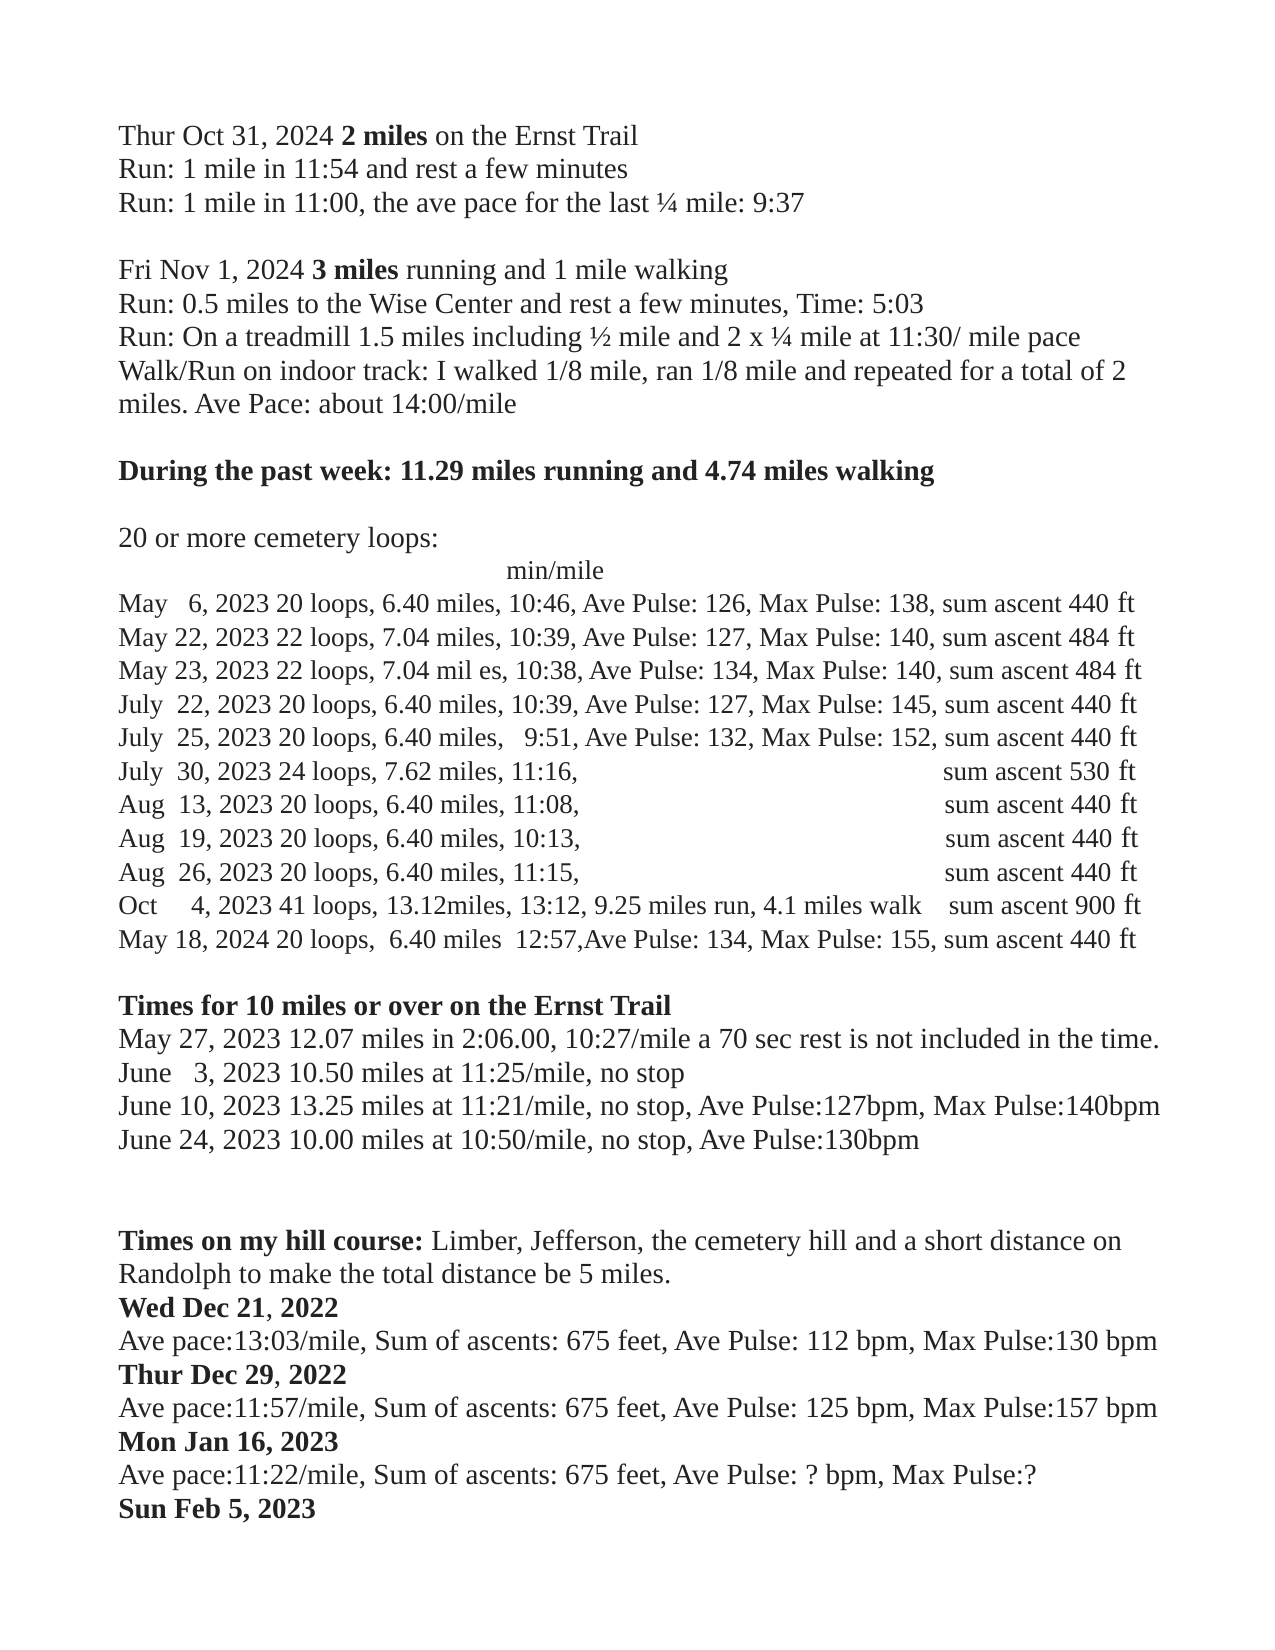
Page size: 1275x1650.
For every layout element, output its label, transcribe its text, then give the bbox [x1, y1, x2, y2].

text Run: On a treadmill 1.5 miles including ½ mile and 2 x ¼ mile at 11:30/ mile pace [118, 319, 1161, 353]
text Wed Dec 21, 2022 [118, 1290, 1161, 1323]
text Walk/Run on indoor track: I walked 1/8 mile, ran 1/8 mile and repeated for a total of 2 miles. Ave Pace: about 14:00/mile [118, 353, 1161, 420]
text July 25, 2023 20 loops, 6.40 miles, 9:51, Ave Pulse: 132, Max Pulse: 152, sum ascent 440 ft [118, 719, 1161, 753]
text Ave pace:13:03/mile, Sum of ascents: 675 feet, Ave Pulse: 112 bpm, Max Pulse:130 bpm [118, 1323, 1161, 1357]
text May 27, 2023 12.07 miles in 2:06.00, 10:27/mile a 70 sec rest is not included in the time. [118, 1021, 1161, 1055]
text Times on my hill course: Limber, Jefferson, the cemetery hill and a short distance on Randolph to make the total distance be 5 miles. [118, 1223, 1161, 1290]
text May 6, 2023 20 loops, 6.40 miles, 10:46, Ave Pulse: 126, Max Pulse: 138, sum ascent 440 ft [118, 585, 1161, 619]
text June 3, 2023 10.50 miles at 11:25/mile, no stop [118, 1055, 1161, 1088]
text May 23, 2023 22 loops, 7.04 mil es, 10:38, Ave Pulse: 134, Max Pulse: 140, sum ascent 484 ft [118, 652, 1161, 686]
text Thur Dec 29, 2022 [118, 1357, 1161, 1390]
text Aug 26, 2023 20 loops, 6.40 miles, 11:15, sum ascent 440 ft [118, 854, 1161, 887]
text min/mile [118, 554, 1161, 585]
text June 10, 2023 13.25 miles at 11:21/mile, no stop, Ave Pulse:127bpm, Max Pulse:140bpm [118, 1088, 1161, 1122]
text July 22, 2023 20 loops, 6.40 miles, 10:39, Ave Pulse: 127, Max Pulse: 145, sum ascent 440 ft [118, 686, 1161, 719]
text 20 or more cemetery loops: [118, 521, 1161, 554]
text July 30, 2023 24 loops, 7.62 miles, 11:16, sum ascent 530 ft [118, 753, 1161, 787]
text Thur Oct 31, 2024 2 miles on the Ernst Trail [118, 118, 1161, 152]
text Ave pace:11:57/mile, Sum of ascents: 675 feet, Ave Pulse: 125 bpm, Max Pulse:157 bpm [118, 1390, 1161, 1424]
text May 22, 2023 22 loops, 7.04 miles, 10:39, Ave Pulse: 127, Max Pulse: 140, sum ascent 484 ft [118, 619, 1161, 652]
text Aug 13, 2023 20 loops, 6.40 miles, 11:08, sum ascent 440 ft [118, 787, 1161, 820]
text Run: 1 mile in 11:00, the ave pace for the last ¼ mile: 9:37 [118, 185, 1161, 219]
text Run: 0.5 miles to the Wise Center and rest a few minutes, Time: 5:03 [118, 286, 1161, 319]
text May 18, 2024 20 loops, 6.40 miles 12:57,Ave Pulse: 134, Max Pulse: 155, sum ascent 440 ft [118, 921, 1161, 954]
text Oct 4, 2023 41 loops, 13.12miles, 13:12, 9.25 miles run, 4.1 miles walk sum ascent 900 ft [118, 887, 1161, 921]
text Run: 1 mile in 11:54 and rest a few minutes [118, 152, 1161, 185]
text Ave pace:11:22/mile, Sum of ascents: 675 feet, Ave Pulse: ? bpm, Max Pulse:? [118, 1457, 1161, 1491]
text June 24, 2023 10.00 miles at 10:50/mile, no stop, Ave Pulse:130bpm [118, 1122, 1161, 1156]
text Times for 10 miles or over on the Ernst Trail [118, 988, 1161, 1021]
text Mon Jan 16, 2023 [118, 1424, 1161, 1457]
text Aug 19, 2023 20 loops, 6.40 miles, 10:13, sum ascent 440 ft [118, 820, 1161, 854]
text Sun Feb 5, 2023 [118, 1491, 1161, 1524]
text Fri Nov 1, 2024 3 miles running and 1 mile walking [118, 252, 1161, 286]
text During the past week: 11.29 miles running and 4.74 miles walking [118, 453, 1161, 487]
